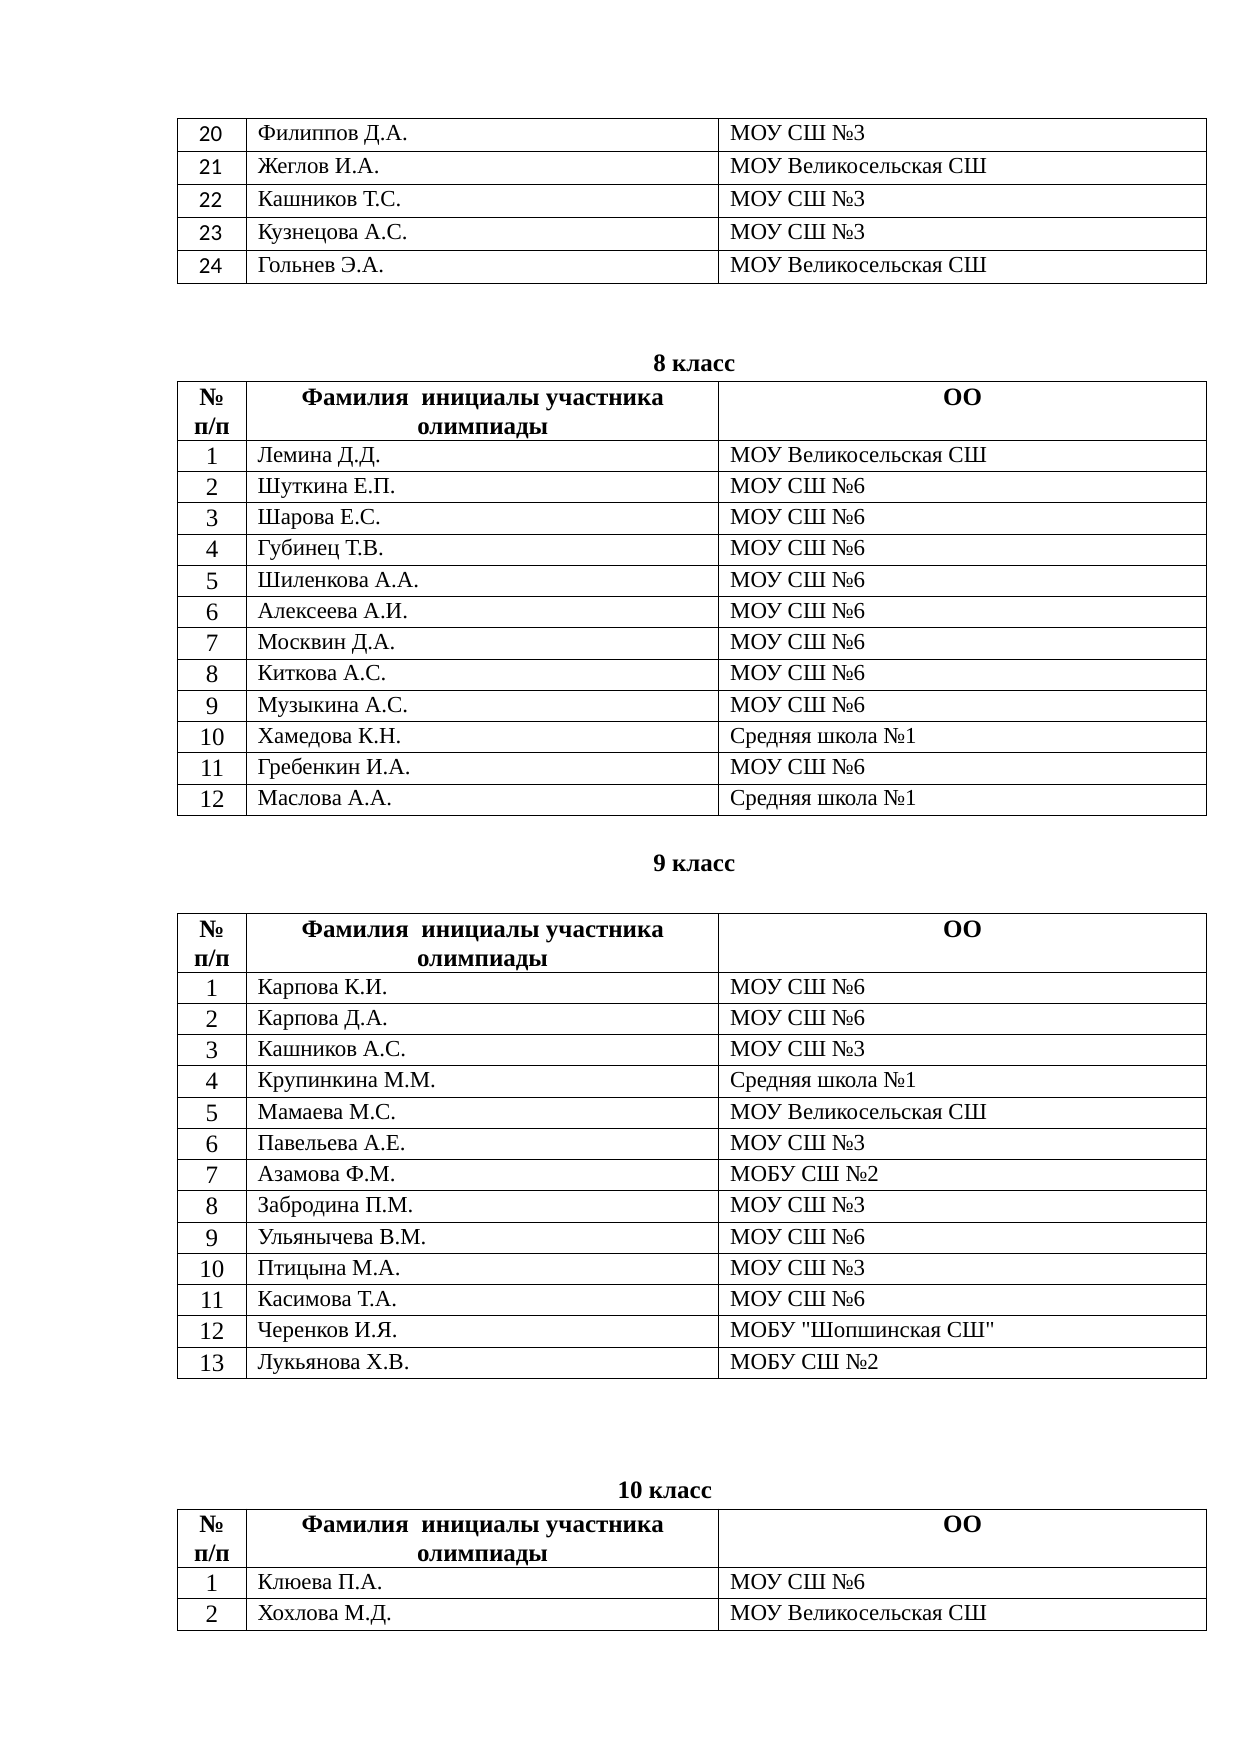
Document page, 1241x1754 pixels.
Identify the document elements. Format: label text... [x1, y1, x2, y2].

table_cell МОБУ "Шопшинская СШ" [719, 1316, 1206, 1347]
table_header ОО [719, 1510, 1206, 1567]
table_cell МОУ Великосельская СШ [719, 441, 1206, 471]
table_cell Губинец Т.В. [247, 535, 718, 565]
table_cell Хамедова К.Н. [247, 722, 718, 752]
table_cell МОУ СШ №6 [719, 628, 1206, 658]
table_cell Клюева П.А. [247, 1568, 718, 1598]
table_cell МОУ СШ №3 [719, 218, 1206, 250]
table_cell МОУ СШ №6 [719, 1285, 1206, 1315]
table_cell Средняя школа №1 [719, 1066, 1206, 1097]
table_cell МОУ СШ №6 [719, 1004, 1206, 1034]
table_header № п/п [178, 1510, 246, 1567]
table_cell 5 [178, 566, 246, 596]
table_cell Хохлова М.Д. [247, 1599, 718, 1629]
table_cell Алексеева А.И. [247, 597, 718, 627]
table_cell МОУ Великосельская СШ [719, 251, 1206, 283]
table_cell 7 [178, 628, 246, 658]
table_cell МОУ СШ №6 [719, 973, 1206, 1003]
table_cell Мамаева М.С. [247, 1098, 718, 1128]
table_cell МОУ СШ №3 [719, 1254, 1206, 1284]
table_cell 1 [178, 1568, 246, 1598]
table_cell Лукьянова Х.В. [247, 1348, 718, 1378]
table_cell Кузнецова А.С. [247, 218, 718, 250]
table_cell Кашников Т.С. [247, 185, 718, 217]
table_cell 9 [178, 1223, 246, 1253]
table_cell МОУ СШ №6 [719, 535, 1206, 565]
table_cell 6 [178, 597, 246, 627]
table_cell МОУ СШ №6 [719, 753, 1206, 783]
table_cell 11 [178, 1285, 246, 1315]
table_cell 4 [178, 1066, 246, 1097]
table_header № п/п [178, 382, 246, 440]
table_cell МОУ СШ №3 [719, 185, 1206, 217]
text 9 класс [236, 848, 1152, 877]
table_cell МОБУ СШ №2 [719, 1348, 1206, 1378]
table_cell 8 [178, 1191, 246, 1222]
table_cell 9 [178, 691, 246, 721]
table_cell 21 [178, 152, 246, 184]
table_cell 23 [178, 218, 246, 250]
table_cell 3 [178, 503, 246, 533]
table_cell МОУ СШ №3 [719, 119, 1206, 151]
table_cell 24 [178, 251, 246, 283]
table_cell МОУ СШ №6 [719, 1223, 1206, 1253]
table_cell МОУ СШ №3 [719, 1129, 1206, 1159]
table_cell Филиппов Д.А. [247, 119, 718, 151]
table_cell МОУ СШ №6 [719, 597, 1206, 627]
table_cell МОУ СШ №3 [719, 1191, 1206, 1222]
text 10 класс [177, 1476, 1152, 1504]
table_cell Шуткина Е.П. [247, 472, 718, 502]
table_cell 6 [178, 1129, 246, 1159]
table_cell Жеглов И.А. [247, 152, 718, 184]
table_cell Маслова А.А. [247, 785, 718, 815]
table_cell Москвин Д.А. [247, 628, 718, 658]
text 8 класс [236, 348, 1152, 377]
table_cell Птицына М.А. [247, 1254, 718, 1284]
table_cell Павельева А.Е. [247, 1129, 718, 1159]
table_cell 3 [178, 1035, 246, 1065]
table_cell 12 [178, 785, 246, 815]
table_cell МОУ СШ №6 [719, 566, 1206, 596]
table_cell 8 [178, 660, 246, 690]
table_cell Карпова К.И. [247, 973, 718, 1003]
table_cell 22 [178, 185, 246, 217]
table_cell 7 [178, 1160, 246, 1190]
table_cell МОУ СШ №6 [719, 503, 1206, 533]
table_header ОО [719, 914, 1206, 972]
table_cell Гребенкин И.А. [247, 753, 718, 783]
table_cell 2 [178, 1004, 246, 1034]
table_cell Музыкина А.С. [247, 691, 718, 721]
table_cell Карпова Д.А. [247, 1004, 718, 1034]
table_cell 2 [178, 1599, 246, 1629]
table_cell 12 [178, 1316, 246, 1347]
table_cell 20 [178, 119, 246, 151]
table_cell Забродина П.М. [247, 1191, 718, 1222]
table_cell Ульянычева В.М. [247, 1223, 718, 1253]
table_cell 1 [178, 441, 246, 471]
table_header Фамилия инициалы участника олимпиады [247, 914, 718, 972]
table_cell Средняя школа №1 [719, 785, 1206, 815]
table_header Фамилия инициалы участника олимпиады [247, 382, 718, 440]
table_cell Шиленкова А.А. [247, 566, 718, 596]
table_header № п/п [178, 914, 246, 972]
table_cell Черенков И.Я. [247, 1316, 718, 1347]
table_cell МОБУ СШ №2 [719, 1160, 1206, 1190]
table_cell МОУ СШ №6 [719, 691, 1206, 721]
table_cell 13 [178, 1348, 246, 1378]
table_cell 2 [178, 472, 246, 502]
table_cell Касимова Т.А. [247, 1285, 718, 1315]
table_cell МОУ Великосельская СШ [719, 152, 1206, 184]
table_header ОО [719, 382, 1206, 440]
table_cell Азамова Ф.М. [247, 1160, 718, 1190]
table_header Фамилия инициалы участника олимпиады [247, 1510, 718, 1567]
table_cell МОУ СШ №6 [719, 1568, 1206, 1598]
table_cell 4 [178, 535, 246, 565]
table_cell 10 [178, 1254, 246, 1284]
table_cell Кашников А.С. [247, 1035, 718, 1065]
table_cell МОУ Великосельская СШ [719, 1599, 1206, 1629]
table_cell 1 [178, 973, 246, 1003]
table_cell МОУ Великосельская СШ [719, 1098, 1206, 1128]
table_cell МОУ СШ №6 [719, 660, 1206, 690]
table_cell 10 [178, 722, 246, 752]
table_cell Крупинкина М.М. [247, 1066, 718, 1097]
table_cell Лемина Д.Д. [247, 441, 718, 471]
table_cell МОУ СШ №3 [719, 1035, 1206, 1065]
table_cell МОУ СШ №6 [719, 472, 1206, 502]
table_cell 5 [178, 1098, 246, 1128]
table_cell Киткова А.С. [247, 660, 718, 690]
table_cell 11 [178, 753, 246, 783]
table_cell Шарова Е.С. [247, 503, 718, 533]
table_cell Гольнев Э.А. [247, 251, 718, 283]
table_cell Средняя школа №1 [719, 722, 1206, 752]
